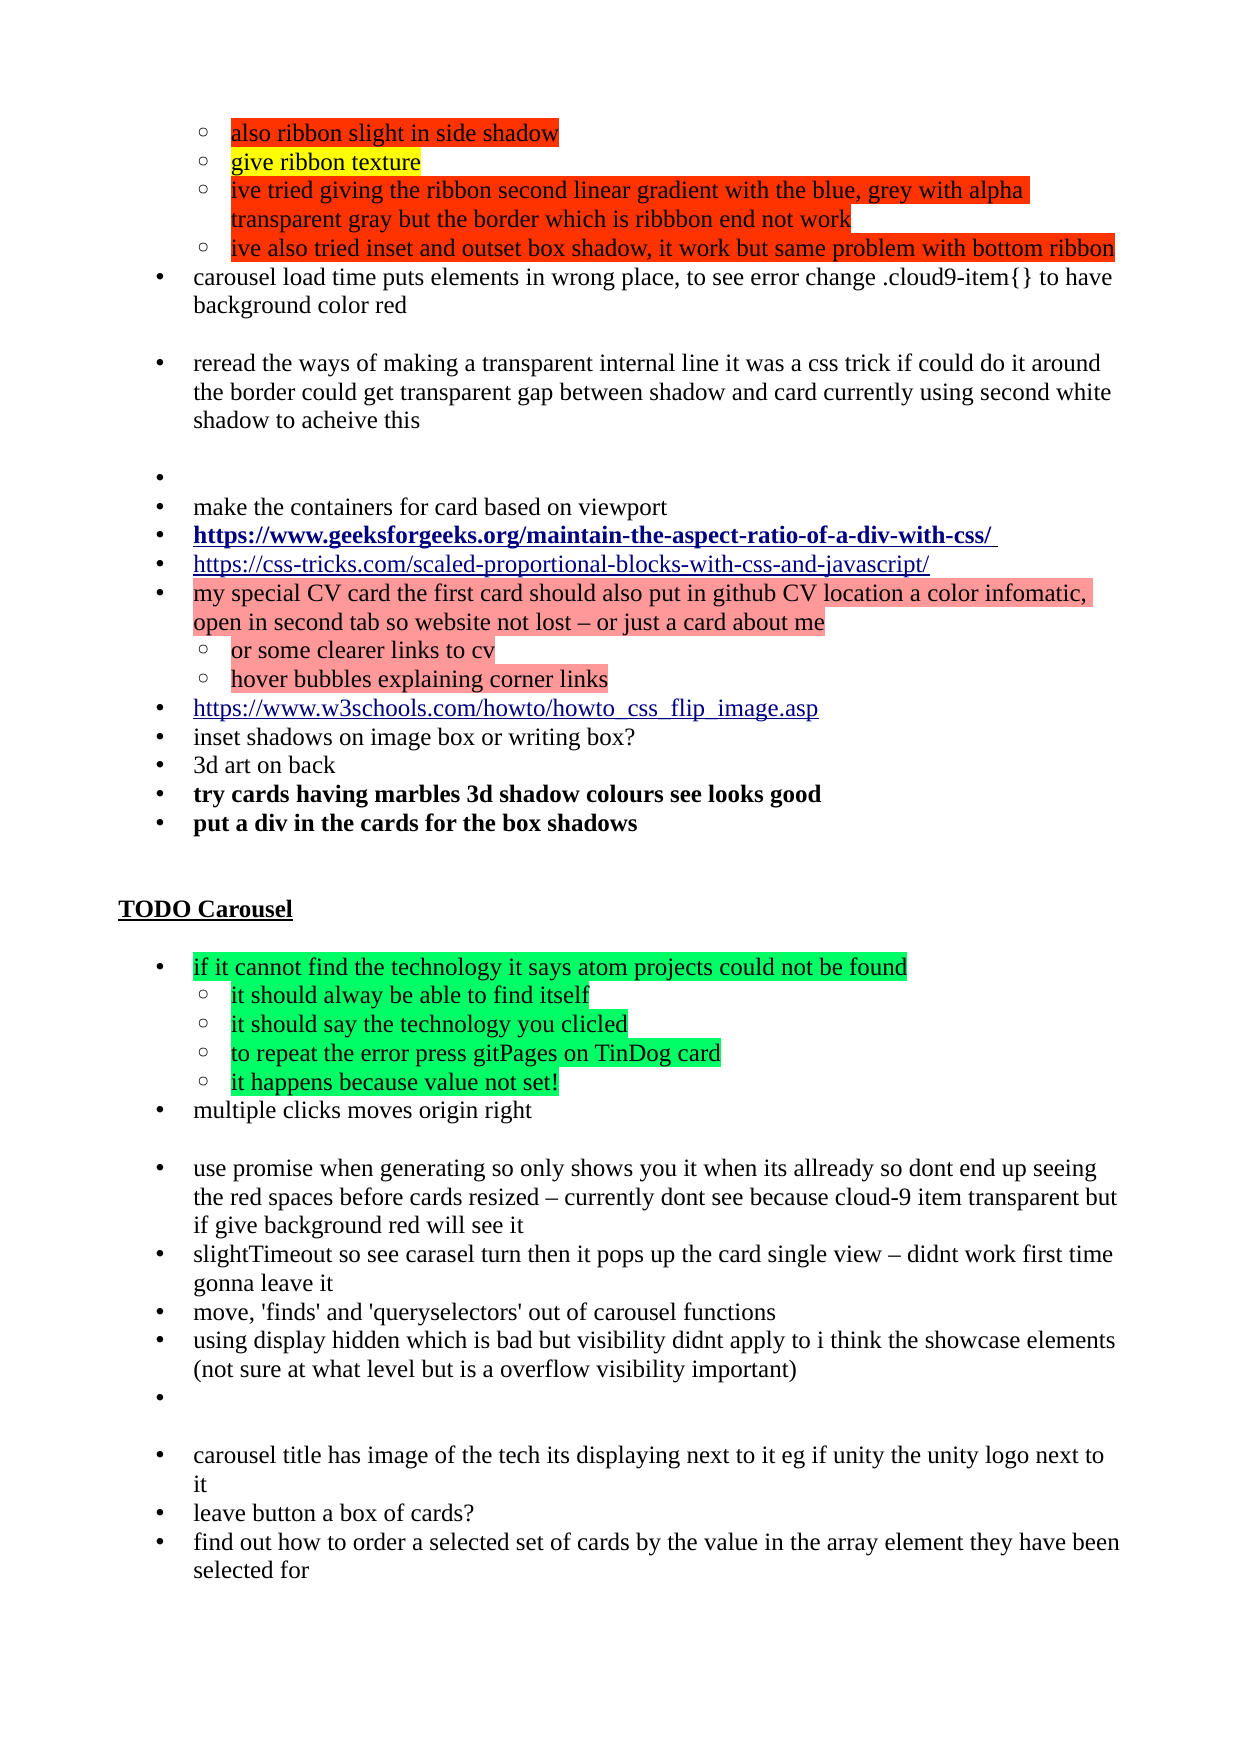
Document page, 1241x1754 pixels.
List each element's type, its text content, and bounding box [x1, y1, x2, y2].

list https://www.geeksforgeeks.org/maintain-the-aspect-ratio-of-a-div-with-css/ [156, 521, 1122, 549]
list multiple clicks moves origin right [156, 1096, 1122, 1124]
list leave button a box of cards? [156, 1498, 1122, 1527]
list 3d art on back [156, 751, 1122, 779]
list find out how to order a selected set of cards by the value in the array element they have been selected for [156, 1527, 1122, 1584]
list ive also tried inset and outset box shadow, it work but same problem with bottom ribbon [193, 233, 1122, 262]
list https://www.w3schools.com/howto/howto_css_flip_image.asp [156, 693, 1122, 722]
list it should alway be able to find itself [193, 981, 1122, 1009]
list https://css-tricks.com/scaled-proportional-blocks-with-css-and-javascript/ [156, 549, 1122, 578]
list using display hidden which is bad but visibility didnt apply to i think the showcase elements (not sure at what level but is a overflow visibility important) [156, 1326, 1122, 1383]
text TODO Carousel [118, 894, 1122, 923]
list to repeat the error press gitPages on TinDog card [193, 1038, 1122, 1067]
list carousel load time puts elements in wrong place, to see error change .cloud9-item{} to have background color red [156, 262, 1122, 319]
list my special CV card the first card should also put in github CV location a color infomatic, open in second tab so website not lost – or just a card about me [156, 578, 1122, 636]
list if it cannot find the technology it says atom projects could not be found [156, 952, 1122, 981]
list ive tried giving the ribbon second linear gradient with the blue, grey with alpha transparent gray but the border which is ribbbon end not work [193, 176, 1122, 233]
list put a div in the cards for the box shadows [156, 808, 1122, 837]
list try cards having marbles 3d shadow colours see looks good [156, 779, 1122, 808]
list give ribbon texture [193, 147, 1122, 176]
list also ribbon slight in side shadow [193, 118, 1122, 147]
list hover bubbles explaining corner links [193, 664, 1122, 693]
list use promise when generating so only shows you it when its allready so dont end up seeing the red spaces before cards resized – currently dont see because cloud-9 item transparent but if give background red will see it [156, 1153, 1122, 1239]
list carousel title has image of the tech its displaying next to it eg if unity the unity logo next to it [156, 1441, 1122, 1498]
list or some clearer links to cv [193, 636, 1122, 664]
list it should say the technology you clicled [193, 1009, 1122, 1038]
list reread the ways of making a transparent internal line it was a css trick if could do it around the border could get transparent gap between shadow and card currently using second white shadow to acheive this [156, 348, 1122, 434]
list slightTimeout so see carasel turn then it pops up the card single view – didnt work first time gonna leave it [156, 1239, 1122, 1297]
list inset shadows on image box or writing box? [156, 722, 1122, 751]
list it happens because value not set! [193, 1067, 1122, 1096]
list move, 'finds' and 'queryselectors' out of carousel functions [156, 1297, 1122, 1326]
list make the containers for card based on viewport [156, 492, 1122, 521]
